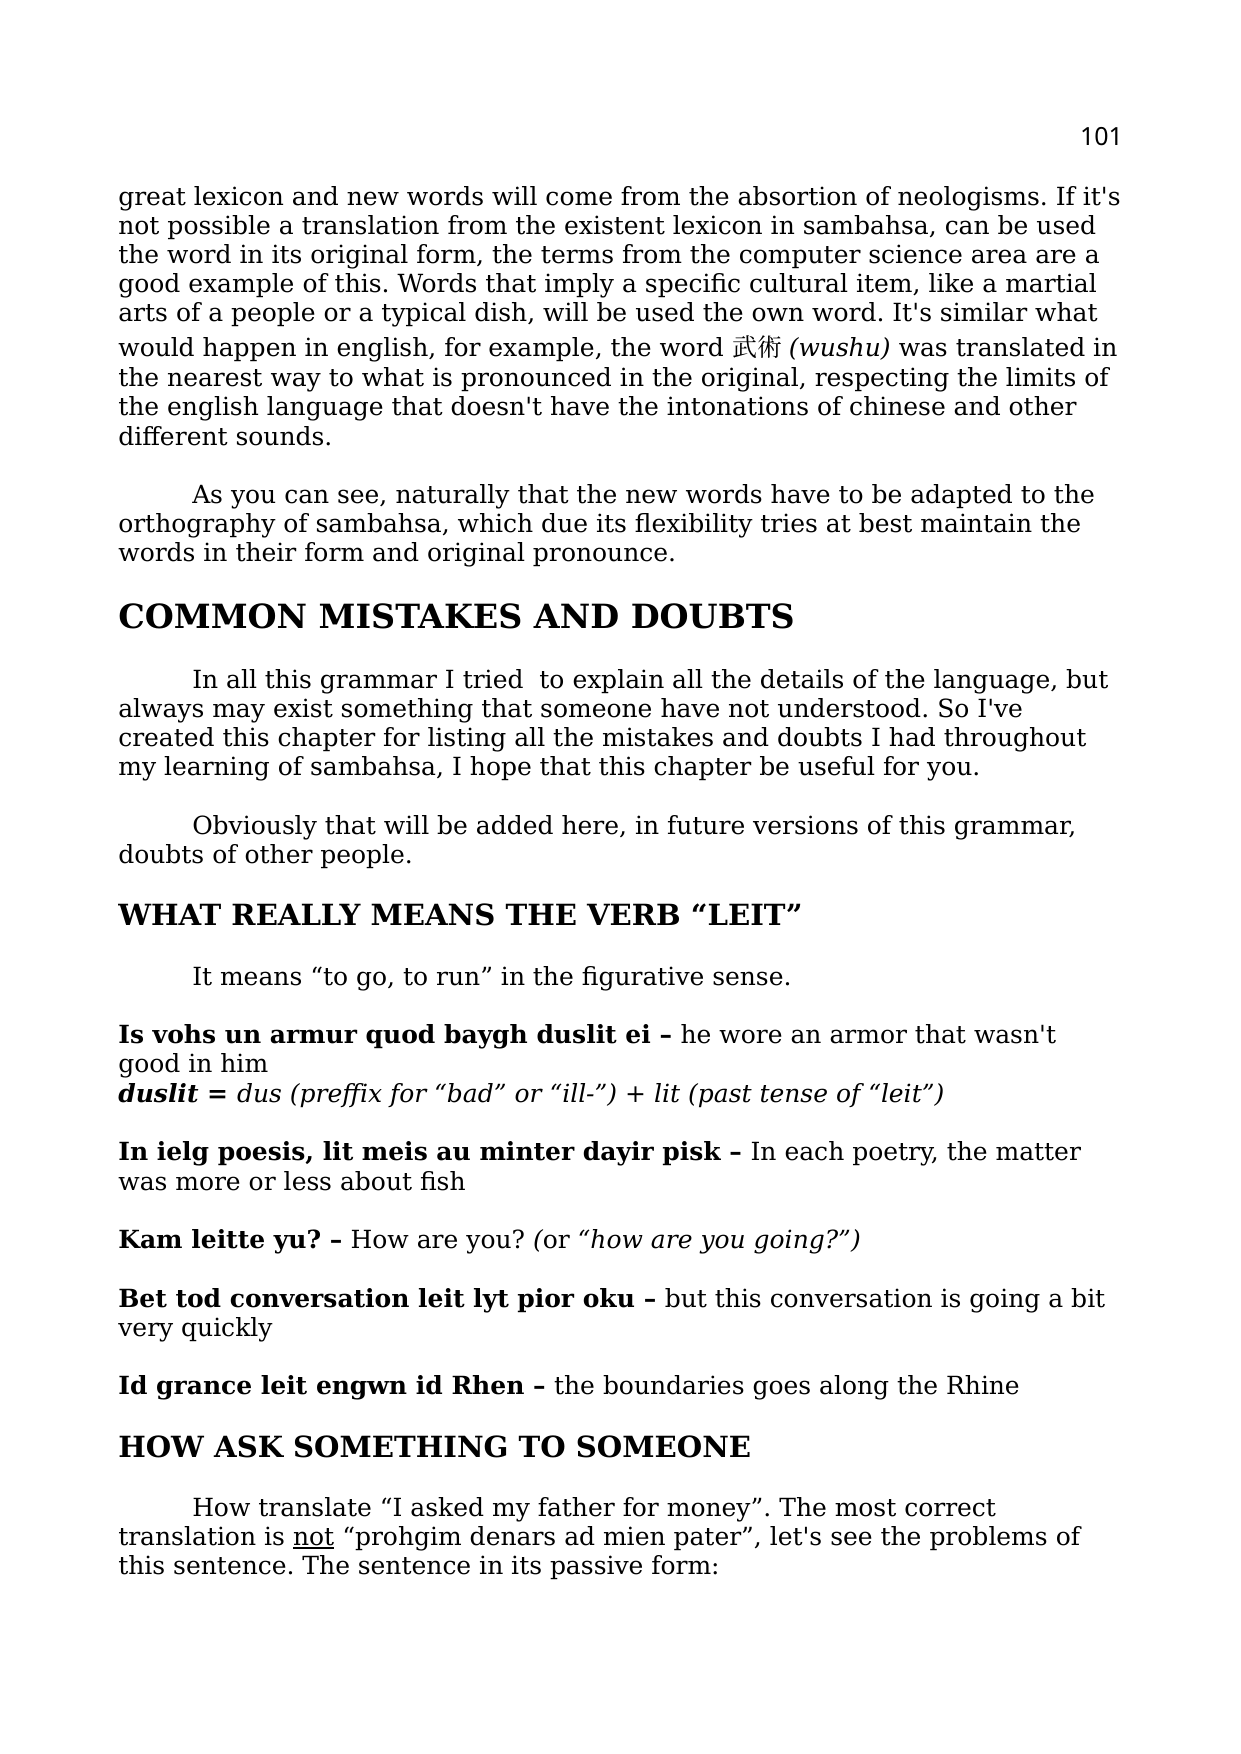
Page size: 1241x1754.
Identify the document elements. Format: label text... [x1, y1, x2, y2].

text How translate “I asked my father for money”. The most correct translation is not “prohgim denars ad mien pater”, let's see the problems of this sentence. The sentence in its passive form: [118, 1493, 1123, 1581]
text In ielg poesis, lit meis au minter dayir pisk – In each poetry, the matter was more or less about fish [118, 1137, 1123, 1196]
text In all this grammar I tried to explain all the details of the language, but always may exist something that someone have not understood. So I've created this chapter for listing all the mistakes and doubts I had throughout my learning of sambahsa, I hope that this chapter be useful for you. [118, 665, 1123, 782]
text great lexicon and new words will come from the absortion of neologisms. If it's not possible a translation from the existent lexicon in sambahsa, can be used the word in its original form, the terms from the computer science area are a good example of this. Words that imply a specific cultural item, like a martial arts of a people or a typical dish, will be used the own word. It's similar what would happen in english, for example, the word 武術 (wushu) was translated in the nearest way to what is pronounced in the original, respecting the limits of the english language that doesn't have the intonations of chinese and other different sounds. [118, 182, 1123, 451]
text Bet tod conversation leit lyt pior oku – but this conversation is going a bit very quickly [118, 1283, 1123, 1342]
text As you can see, naturally that the new words have to be adapted to the orthography of sambahsa, which due its flexibility tries at best maintain the words in their form and original pronounce. [118, 480, 1123, 568]
subtitle COMMON MISTAKES AND DOUBTS [118, 597, 1123, 636]
text Id grance leit engwn id Rhen – the boundaries goes along the Rhine [118, 1371, 1123, 1401]
text Obviously that will be added here, in future versions of this grammar, doubts of other people. [118, 811, 1123, 869]
text Kam leitte yu? – How are you? (or “how are you going?”) [118, 1225, 1123, 1254]
text duslit = dus (preffix for “bad” or “ill-”) + lit (past tense of “leit”) [118, 1079, 1123, 1108]
subtitle WHAT REALLY MEANS THE VERB “LEIT” [118, 898, 1123, 933]
text It means “to go, to run” in the figurative sense. [118, 962, 1123, 991]
subtitle HOW ASK SOMETHING TO SOMEONE [118, 1430, 1123, 1464]
text Is vohs un armur quod baygh duslit ei – he wore an armor that wasn't good in him [118, 1020, 1123, 1079]
